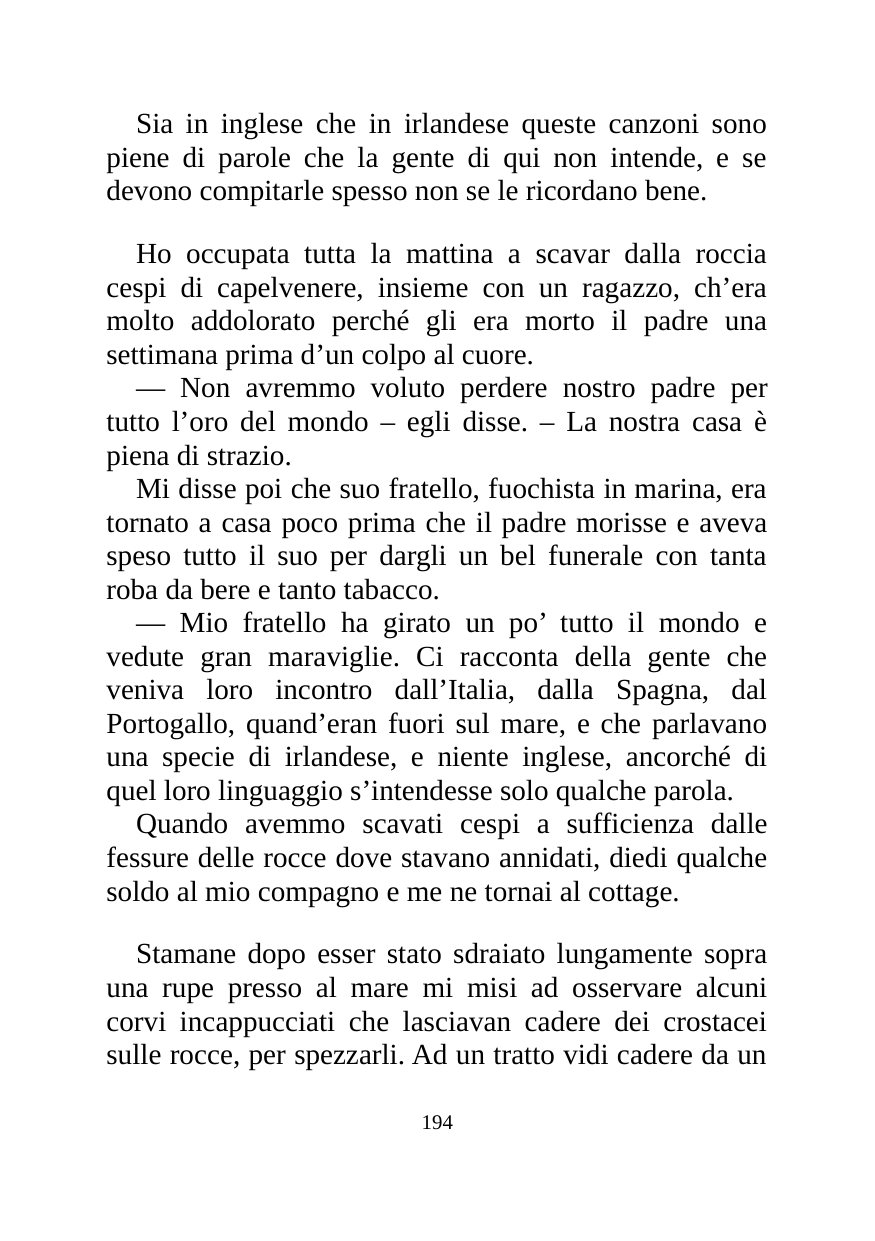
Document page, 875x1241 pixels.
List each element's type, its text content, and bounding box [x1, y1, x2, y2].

text Stamane dopo esser stato sdraiato lungamente sopra una rupe presso al mare mi misi ad osservare alcuni corvi incappucciati che lasciavan cadere dei crostacei sulle rocce, per spezzarli. Ad un tratto vidi cadere da un [106, 937, 768, 1071]
text — Mio fratello ha girato un po’ tutto il mondo e vedute gran maraviglie. Ci racconta della gente che veniva loro incontro dall’Italia, dalla Spagna, dal Portogallo, quand’eran fuori sul mare, e che parlavano una specie di irlandese, e niente inglese, ancorché di quel loro linguaggio s’intendesse solo qualche parola. [106, 605, 768, 807]
text Ho occupata tutta la mattina a scavar dalla roccia cespi di capelvenere, insieme con un ragazzo, ch’era molto addolorato perché gli era morto il padre una settimana prima d’un colpo al cuore. [106, 236, 768, 371]
text — Non avremmo voluto perdere nostro padre per tutto l’oro del mondo – egli disse. – La nostra casa è piena di strazio. [106, 371, 768, 471]
text Mi disse poi che suo fratello, fuochista in marina, era tornato a casa poco prima che il padre morisse e aveva speso tutto il suo per dargli un bel funerale con tanta roba da bere e tanto tabacco. [106, 471, 768, 605]
text Quando avemmo scavati cespi a sufficienza dalle fessure delle rocce dove stavano annidati, diedi qualche soldo al mio compagno e me ne tornai al cottage. [106, 807, 768, 907]
text Sia in inglese che in irlandese queste canzoni sono piene di parole che la gente di qui non intende, e se devono compitarle spesso non se le ricordano bene. [106, 106, 768, 207]
